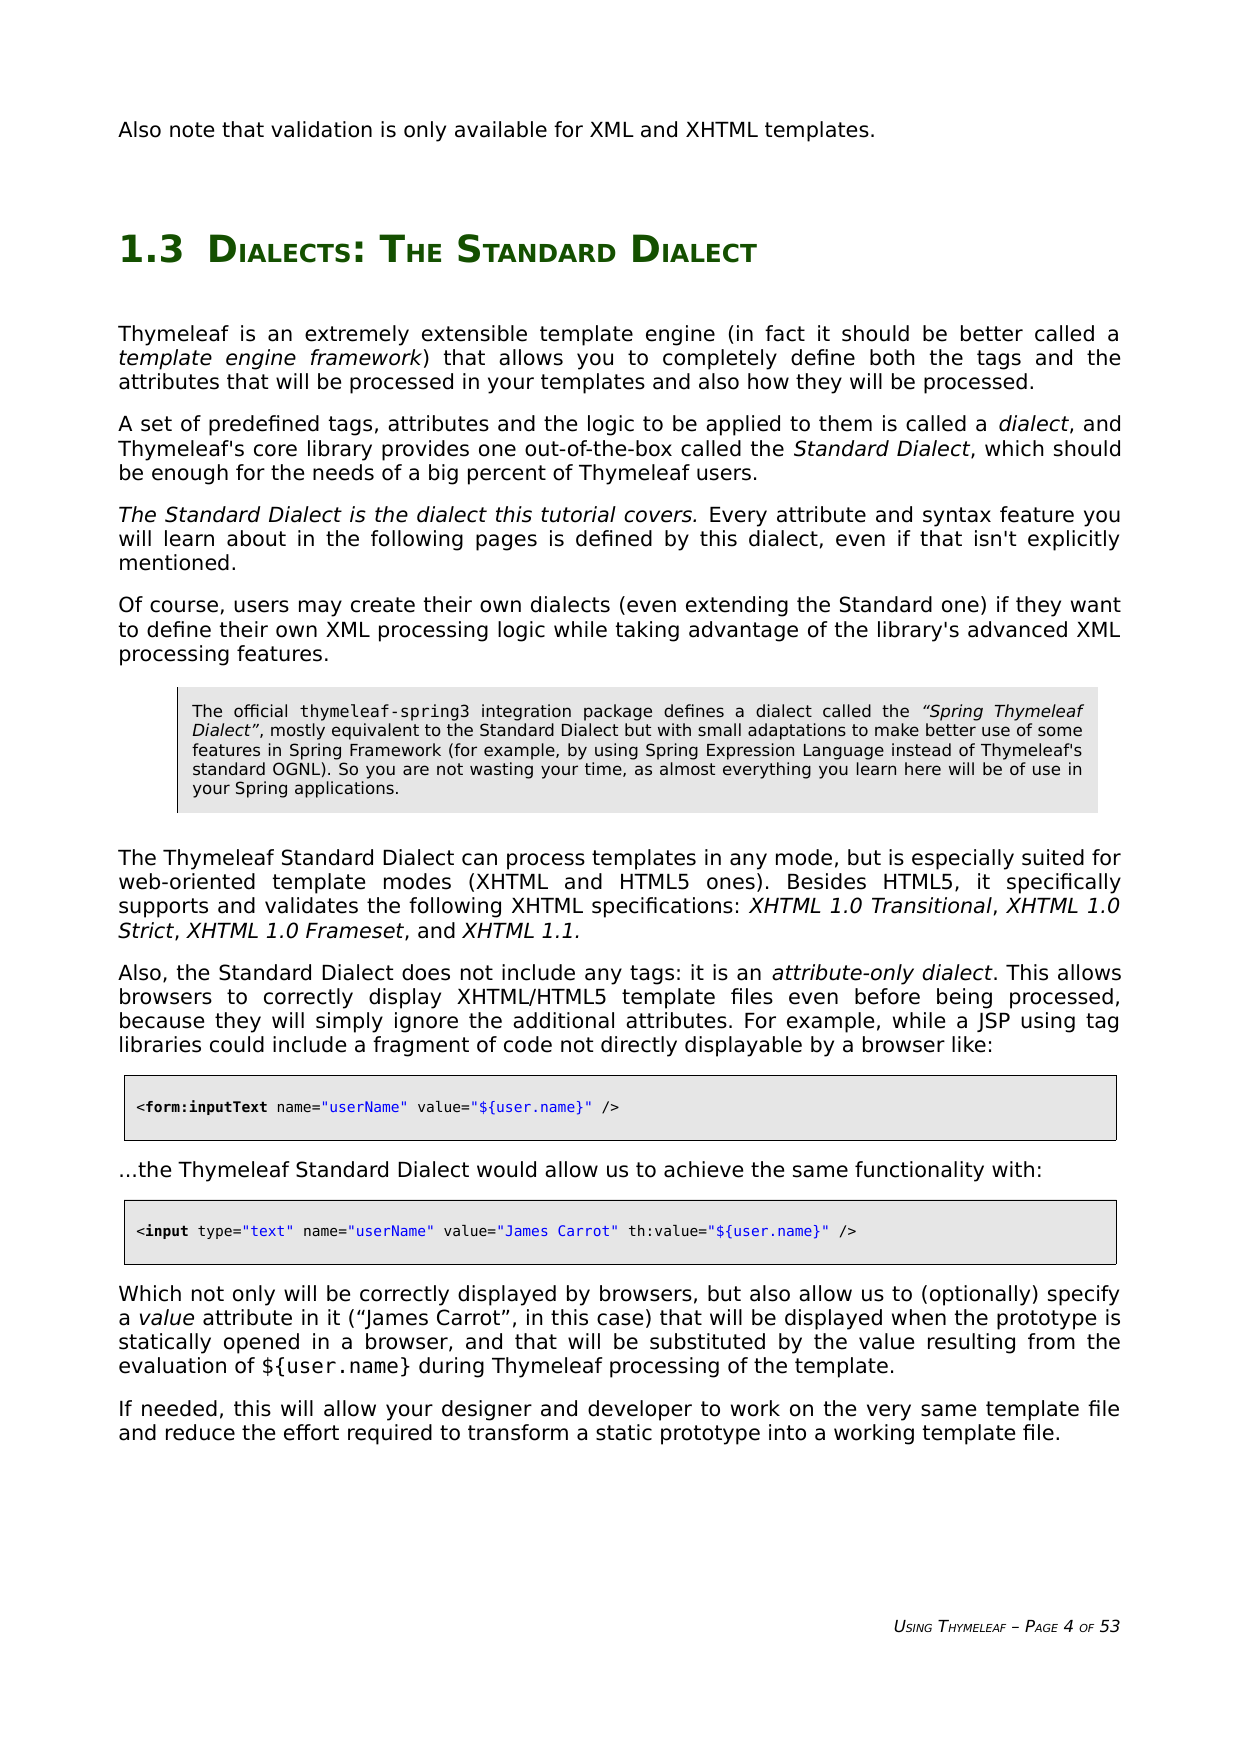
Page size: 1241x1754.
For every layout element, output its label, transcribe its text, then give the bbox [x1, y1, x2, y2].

text Thymeleaf is an extremely extensible template engine (in fact it should be better called a template engine framework) that allows you to completely define both the tags and the attributes that will be processed in your templates and also how they will be processed. [118, 322, 1122, 395]
text The official thymeleaf-spring3 integration package defines a dialect called the “Spring Thymeleaf Dialect”, mostly equivalent to the Standard Dialect but with small adaptations to make better use of some features in Spring Framework (for example, by using Spring Expression Language instead of Thymeleaf's standard OGNL). So you are not wasting your time, as almost everything you learn here will be of use in your Spring applications. [178, 687, 1098, 813]
text <form:inputText name="userName" value="${user.name}" /> [125, 1076, 1116, 1140]
text <input type="text" name="userName" value="James Carrot" th:value="${user.name}" /> [125, 1201, 1116, 1264]
text Also, the Standard Dialect does not include any tags: it is an attribute-only dialect. This allows browsers to correctly display XHTML/HTML5 template files even before being processed, because they will simply ignore the additional attributes. For example, while a JSP using tag libraries could include a fragment of code not directly displayable by a browser like: [118, 961, 1122, 1058]
text Which not only will be correctly displayed by browsers, but also allow us to (optionally) specify a value attribute in it (“James Carrot”, in this case) that will be displayed when the prototype is statically opened in a browser, and that will be substituted by the value resulting from the evaluation of ${user.name} during Thymeleaf processing of the template. [118, 1282, 1122, 1379]
text ...the Thymeleaf Standard Dialect would allow us to achieve the same functionality with: [118, 1158, 1122, 1182]
text The Standard Dialect is the dialect this tutorial covers. Every attribute and syntax feature you will learn about in the following pages is defined by this dialect, even if that isn't explicitly mentioned. [118, 503, 1122, 576]
text Also note that validation is only available for XML and XHTML templates. [118, 118, 1122, 142]
text A set of predefined tags, attributes and the logic to be applied to them is called a dialect, and Thymeleaf's core library provides one out-of-the-box called the Standard Dialect, which should be enough for the needs of a big percent of Thymeleaf users. [118, 412, 1122, 485]
text Of course, users may create their own dialects (even extending the Standard one) if they want to define their own XML processing logic while taking advantage of the library's advanced XML processing features. [118, 593, 1122, 666]
text The Thymeleaf Standard Dialect can process templates in any mode, but is especially suited for web-oriented template modes (XHTML and HTML5 ones). Besides HTML5, it specifically supports and validates the following XHTML specifications: XHTML 1.0 Transitional, XHTML 1.0 Strict, XHTML 1.0 Frameset, and XHTML 1.1. [118, 846, 1122, 943]
text If needed, this will allow your designer and developer to work on the very same template file and reduce the effort required to transform a static prototype into a working template file. [118, 1397, 1122, 1445]
subtitle Dialects: The Standard Dialect [118, 228, 1122, 272]
